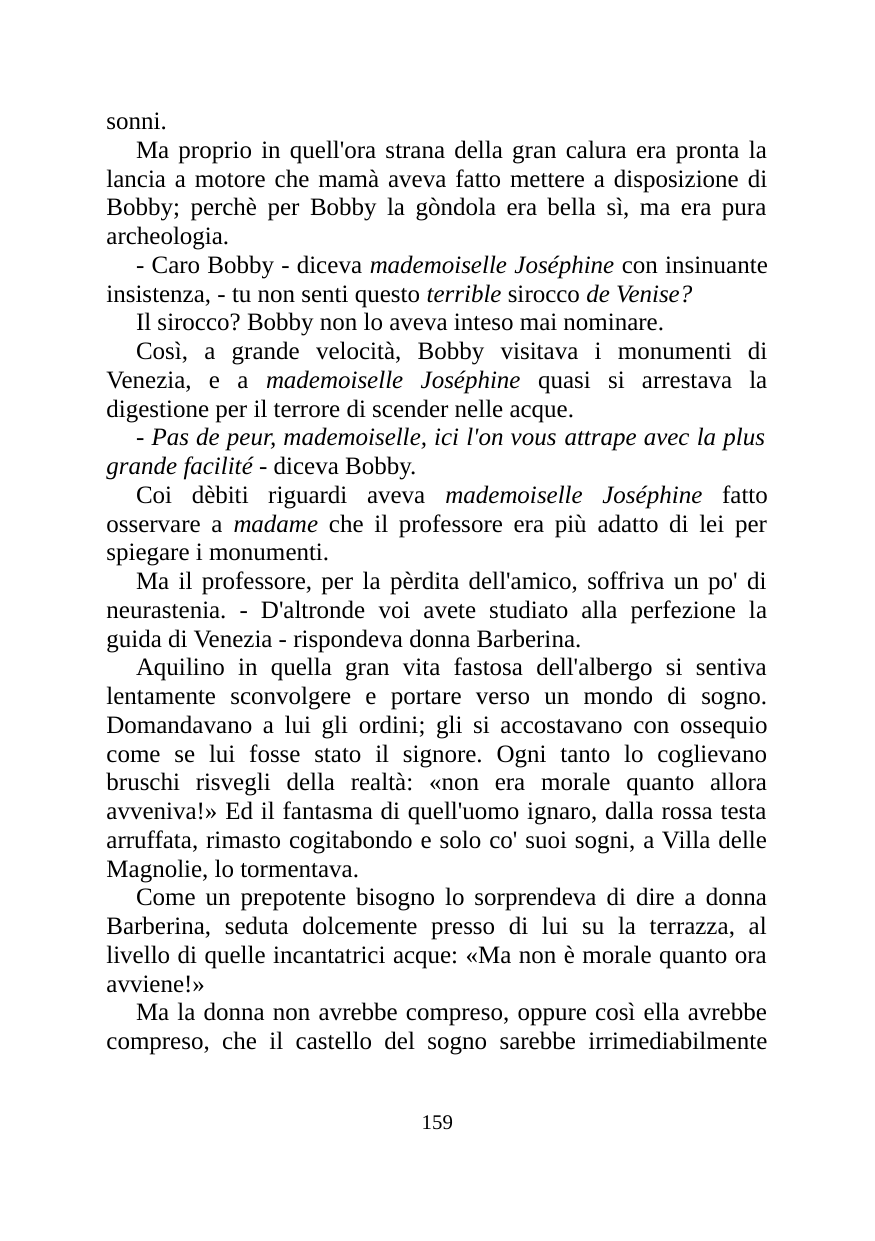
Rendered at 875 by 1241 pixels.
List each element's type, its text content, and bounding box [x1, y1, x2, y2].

text Come un prepotente bisogno lo sorprendeva di dire a donna Barberina, seduta dolcemente presso di lui su la terrazza, al livello di quelle incantatrici acque: «Ma non è morale quanto ora avviene!» [106, 882, 768, 997]
text sonni. [106, 106, 768, 135]
text Il sirocco? Bobby non lo aveva inteso mai nominare. [106, 307, 768, 336]
text - Pas de peur, mademoiselle, ici l'on vous attrape avec la plus grande facilité - diceva Bobby. [106, 422, 768, 480]
text Ma la donna non avrebbe compreso, oppure così ella avrebbe compreso, che il castello del sogno sarebbe irrimediabilmente [106, 997, 768, 1055]
text Ma proprio in quell'ora strana della gran calura era pronta la lancia a motore che mamà aveva fatto mettere a disposizione di Bobby; perchè per Bobby la gòndola era bella sì, ma era pura archeologia. [106, 135, 768, 250]
text - Caro Bobby - diceva mademoiselle Joséphine con insinuante insistenza, - tu non senti questo terrible sirocco de Venise? [106, 250, 768, 307]
text Ma il professore, per la pèrdita dell'amico, soffriva un po' di neurastenia. - D'altronde voi avete studiato alla perfezione la guida di Venezia - rispondeva donna Barberina. [106, 566, 768, 652]
text Così, a grande velocità, Bobby visitava i monumenti di Venezia, e a mademoiselle Joséphine quasi si arrestava la digestione per il terrore di scender nelle acque. [106, 336, 768, 422]
text Aquilino in quella gran vita fastosa dell'albergo si sentiva lentamente sconvolgere e portare verso un mondo di sogno. Domandavano a lui gli ordini; gli si accostavano con ossequio come se lui fosse stato il signore. Ogni tanto lo coglievano bruschi risvegli della realtà: «non era morale quanto allora avveniva!» Ed il fantasma di quell'uomo ignaro, dalla rossa testa arruffata, rimasto cogitabondo e solo co' suoi sogni, a Villa delle Magnolie, lo tormentava. [106, 652, 768, 882]
text Coi dèbiti riguardi aveva mademoiselle Joséphine fatto osservare a madame che il professore era più adatto di lei per spiegare i monumenti. [106, 480, 768, 566]
